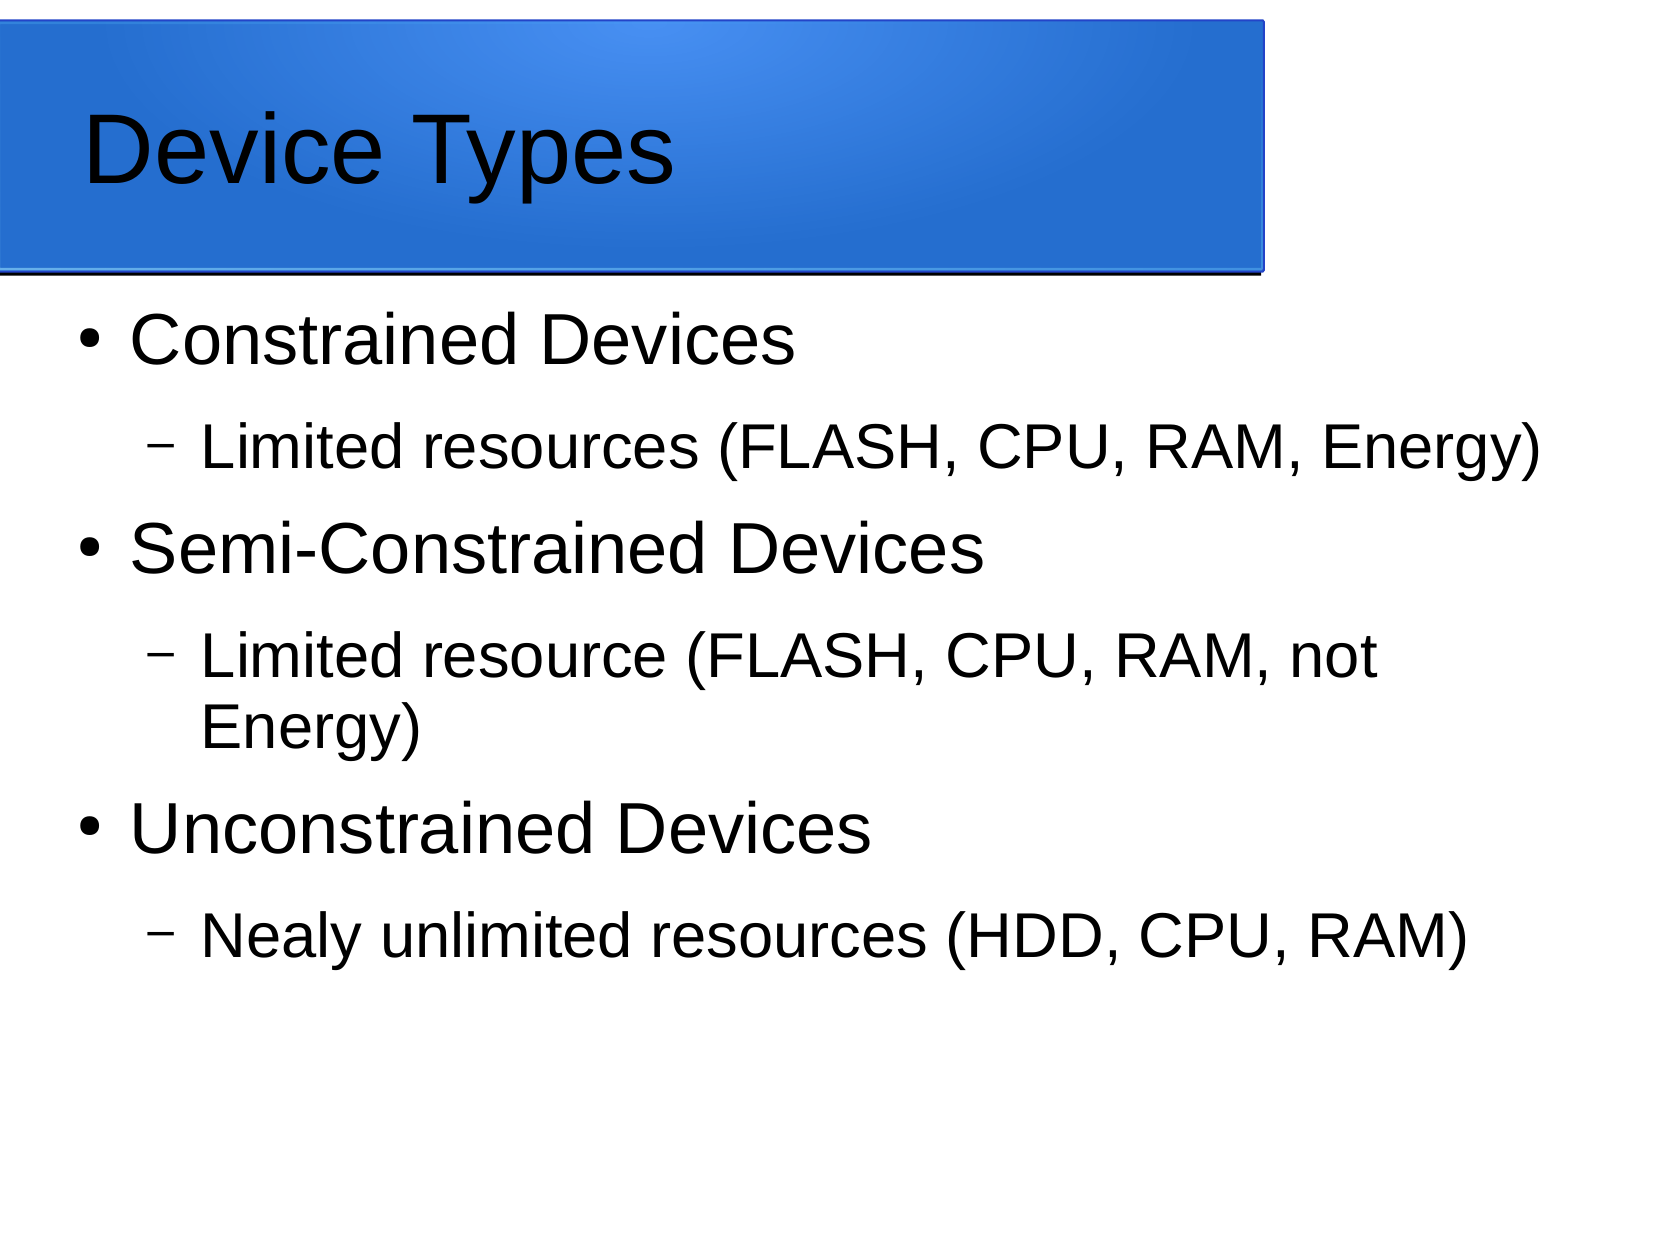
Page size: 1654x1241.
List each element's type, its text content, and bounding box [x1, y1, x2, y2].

title Device Types [82, 47, 1235, 252]
list Constrained Devices Limited resources (FLASH, CPU, RAM, Energy) Semi-Constrained Devices Limited resource (FLASH, CPU, RAM, not Energy) Unconstrained Devices Nealy unlimited resources (HDD, CPU, RAM) [59, 299, 1548, 1019]
